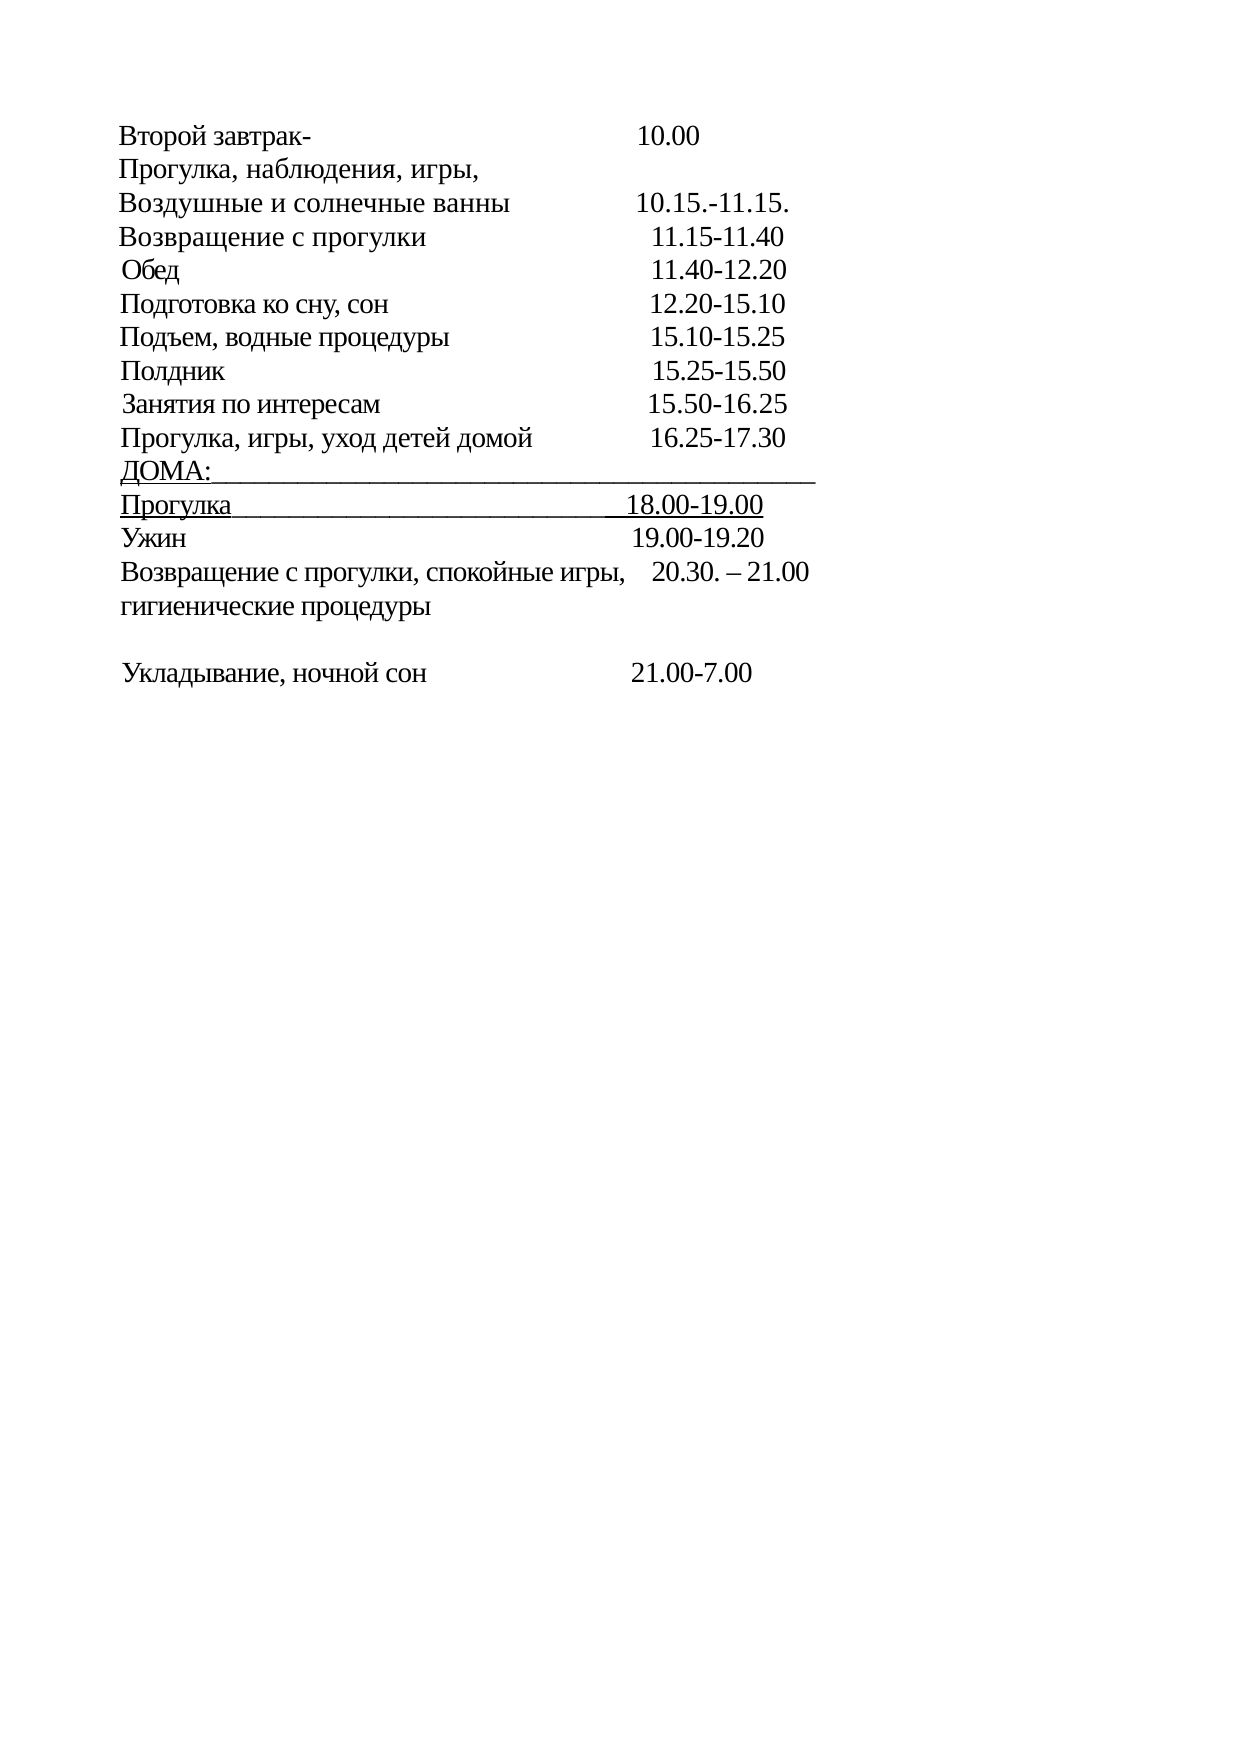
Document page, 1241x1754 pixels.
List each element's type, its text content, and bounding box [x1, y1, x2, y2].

text Возвращение с прогулки, спокойные игры, 20.30. – 21.00 [120, 554, 1122, 588]
text Прогулка, игры, уход детей домой 16.25-17.30 [120, 420, 1122, 453]
text Подготовка ко сну, сон 12.20-15.10 [119, 286, 1122, 319]
text Обед 11.40-12.20 [121, 252, 1122, 286]
text Полдник 15.25-15.50 [120, 353, 1122, 386]
text Укладывание, ночной сон 21.00-7.00 [121, 655, 1122, 688]
text Занятия по интересам 15.50-16.25 [122, 386, 1122, 420]
text Подъем, водные процедуры 15.10-15.25 [119, 319, 1122, 353]
text Прогулка, наблюдения, игры, [118, 152, 1122, 185]
text гигиенические процедуры [120, 588, 1122, 621]
text ДОМА: [120, 453, 1122, 487]
text Ужин 19.00-19.20 [120, 521, 1122, 554]
text Прогулка 18.00-19.00 [120, 487, 1122, 521]
text Возвращение с прогулки 11.15-11.40 [118, 219, 1122, 252]
text Второй завтрак- 10.00 [118, 118, 1122, 152]
text Воздушные и солнечные ванны 10.15.-11.15. [118, 185, 1122, 219]
